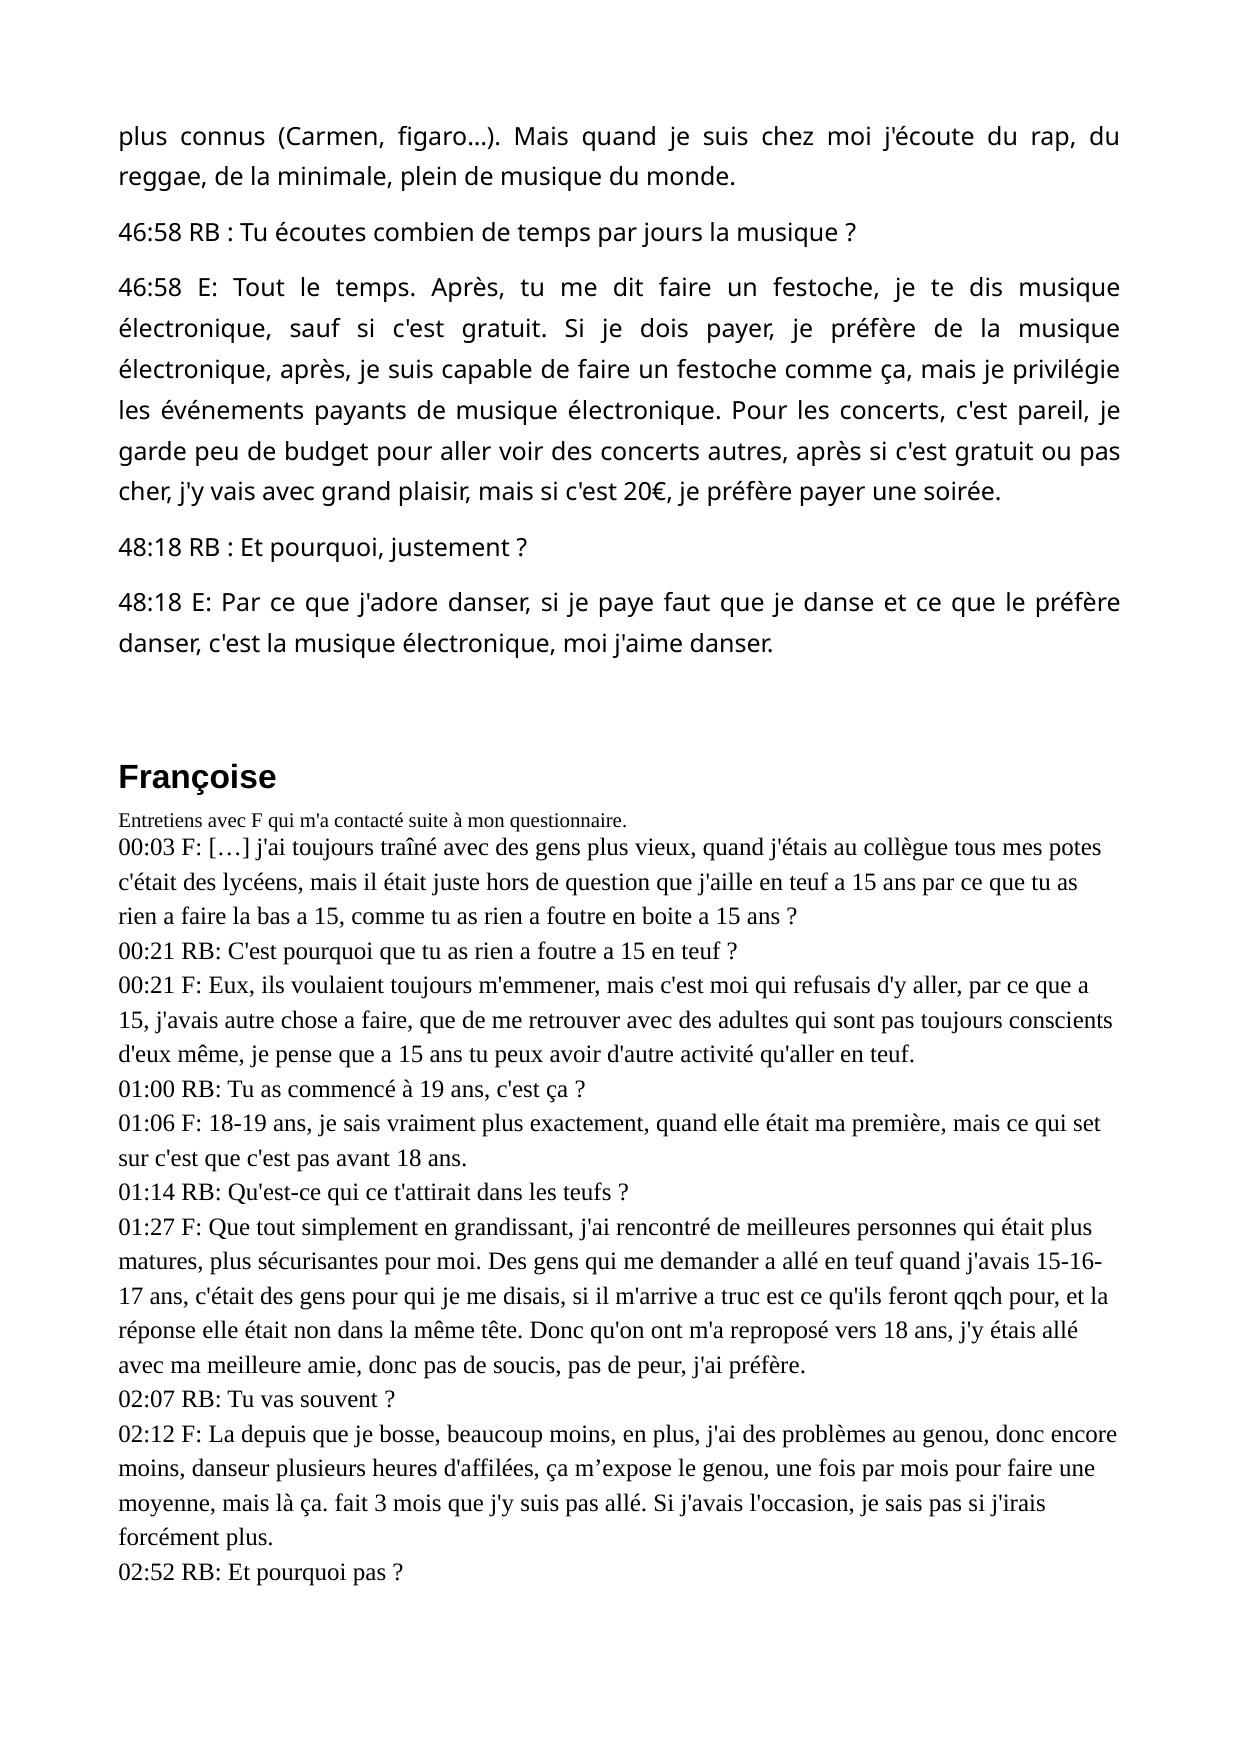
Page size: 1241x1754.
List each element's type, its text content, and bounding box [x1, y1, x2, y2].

text 02:12 F: La depuis que je bosse, beaucoup moins, en plus, j'ai des problèmes au genou, donc encore moins, danseur plusieurs heures d'affilées, ça m’expose le genou, une fois par mois pour faire une moyenne, mais là ça. fait 3 mois que j'y suis pas allé. Si j'avais l'occasion, je sais pas si j'irais forcément plus. [118, 1419, 1122, 1551]
subtitle Françoise [118, 757, 1122, 796]
text 01:14 RB: Qu'est-ce qui ce t'attirait dans les teufs ? [118, 1177, 1122, 1206]
text Entretiens avec F qui m'a contacté suite à mon questionnaire. [118, 808, 1122, 832]
text plus connus (Carmen, figaro…). Mais quand je suis chez moi j'écoute du rap, du reggae, de la minimale, plein de musique du monde. [118, 118, 1122, 193]
text 01:06 F: 18-19 ans, je sais vraiment plus exactement, quand elle était ma première, mais ce qui set sur c'est que c'est pas avant 18 ans. [118, 1108, 1122, 1172]
text 01:27 F: Que tout simplement en grandissant, j'ai rencontré de meilleures personnes qui était plus matures, plus sécurisantes pour moi. Des gens qui me demander a allé en teuf quand j'avais 15-16-17 ans, c'était des gens pour qui je me disais, si il m'arrive a truc est ce qu'ils feront qqch pour, et la réponse elle était non dans la même tête. Donc qu'on ont m'a reproposé vers 18 ans, j'y étais allé avec ma meilleure amie, donc pas de soucis, pas de peur, j'ai préfère. [118, 1212, 1122, 1378]
text 48:18 E: Par ce que j'adore danser, si je paye faut que je danse et ce que le préfère danser, c'est la musique électronique, moi j'aime danser. [118, 585, 1122, 660]
text 00:21 RB: C'est pourquoi que tu as rien a foutre a 15 en teuf ? [118, 936, 1122, 965]
text 00:03 F: […] j'ai toujours traîné avec des gens plus vieux, quand j'étais au collègue tous mes potes c'était des lycéens, mais il était juste hors de question que j'aille en teuf a 15 ans par ce que tu as rien a faire la bas a 15, comme tu as rien a foutre en boite a 15 ans ? [118, 832, 1122, 930]
text 01:00 RB: Tu as commencé à 19 ans, c'est ça ? [118, 1074, 1122, 1103]
text 02:52 RB: Et pourquoi pas ? [118, 1557, 1122, 1585]
text 02:07 RB: Tu vas souvent ? [118, 1384, 1122, 1413]
text 46:58 RB : Tu écoutes combien de temps par jours la musique ? [118, 214, 1122, 248]
text 46:58 E: Tout le temps. Après, tu me dit faire un festoche, je te dis musique électronique, sauf si c'est gratuit. Si je dois payer, je préfère de la musique électronique, après, je suis capable de faire un festoche comme ça, mais je privilégie les événements payants de musique électronique. Pour les concerts, c'est pareil, je garde peu de budget pour aller voir des concerts autres, après si c'est gratuit ou pas cher, j'y vais avec grand plaisir, mais si c'est 20€, je préfère payer une soirée. [118, 270, 1122, 508]
text 00:21 F: Eux, ils voulaient toujours m'emmener, mais c'est moi qui refusais d'y aller, par ce que a 15, j'avais autre chose a faire, que de me retrouver avec des adultes qui sont pas toujours conscients d'eux même, je pense que a 15 ans tu peux avoir d'autre activité qu'aller en teuf. [118, 970, 1122, 1068]
text 48:18 RB : Et pourquoi, justement ? [118, 529, 1122, 563]
